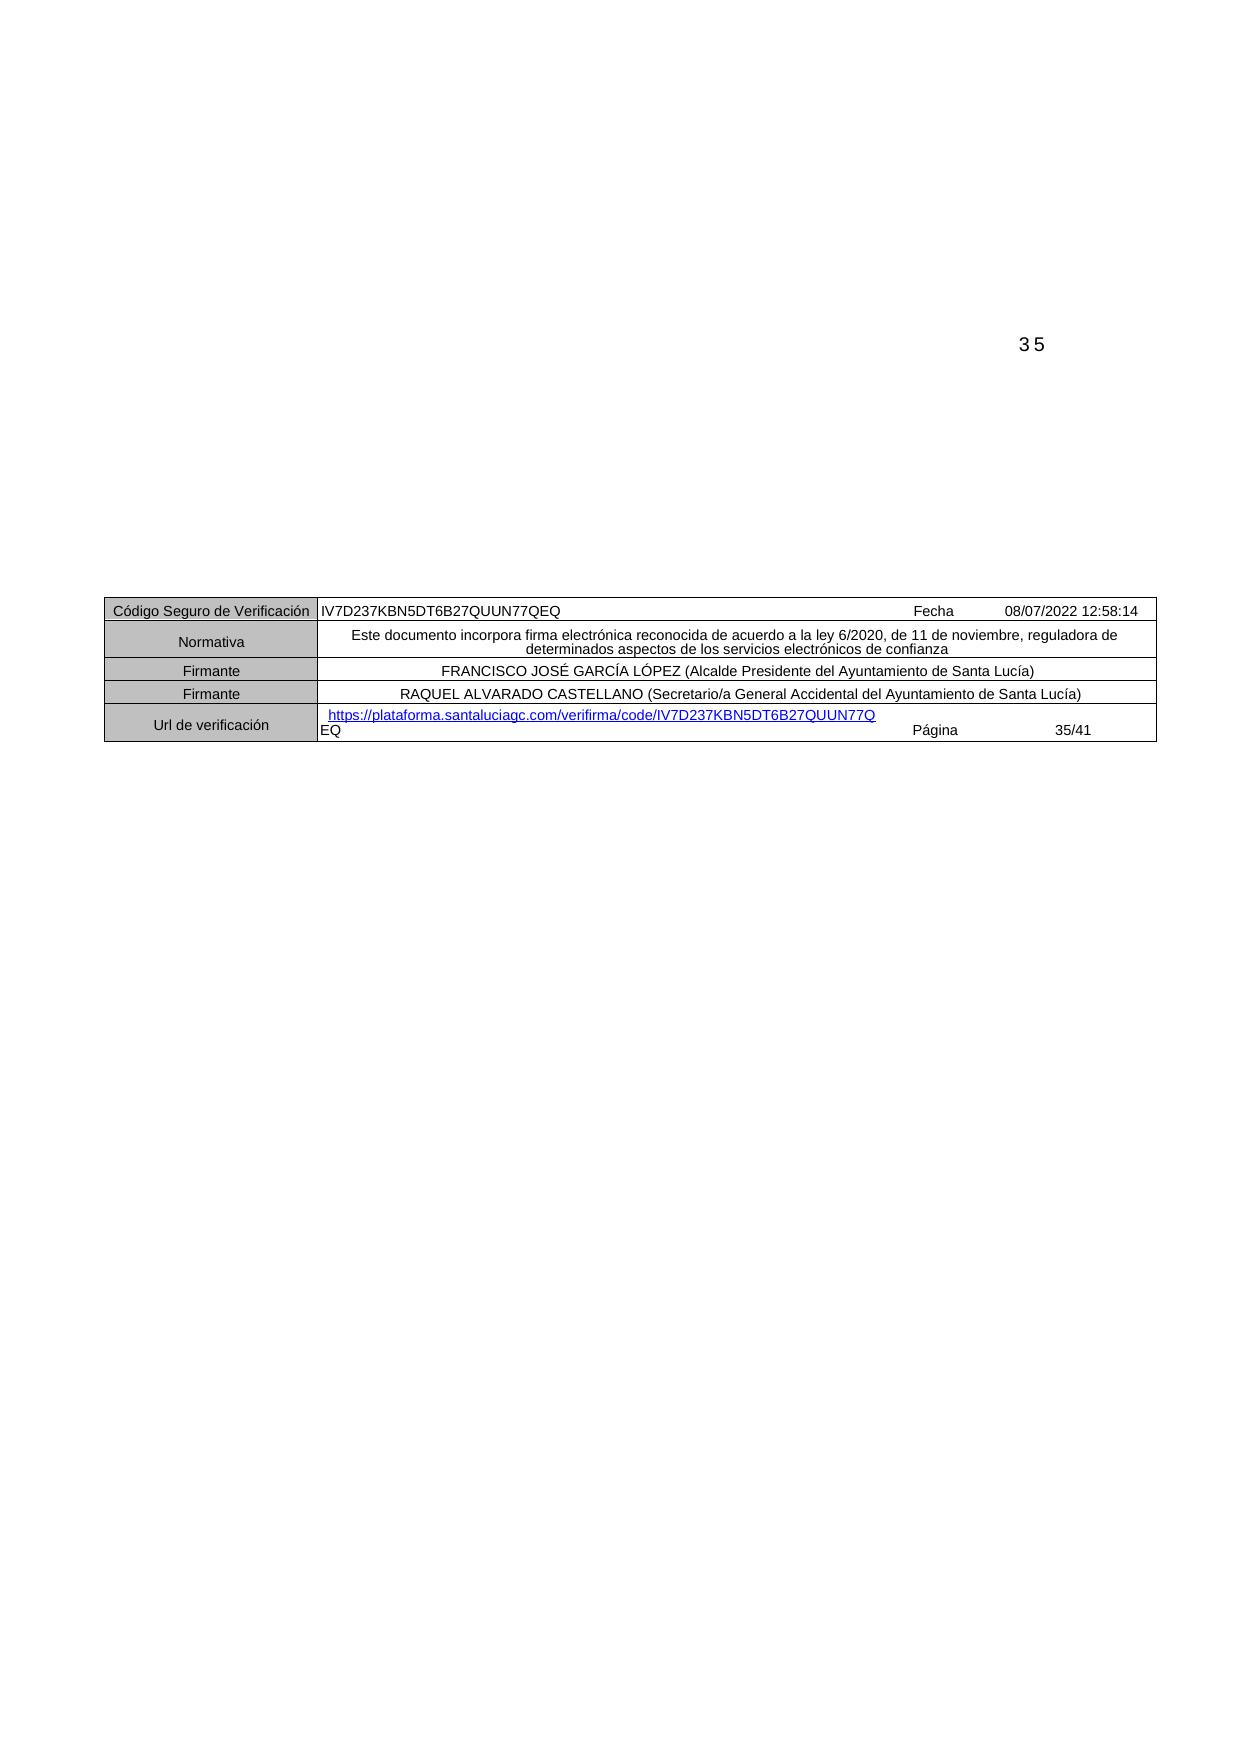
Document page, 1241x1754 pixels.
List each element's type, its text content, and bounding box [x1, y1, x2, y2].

table_cell RAQUEL ALVARADO CASTELLANO (Secretario/a General Accidental del Ayuntamiento de Santa Lucía) [318, 681, 1156, 703]
table_cell https://plataforma.santaluciagc.com/verifirma/code/IV7D237KBN5DT6B27QUUN77Q EQ Página 35/41 [318, 704, 1156, 741]
table_cell FRANCISCO JOSÉ GARCÍA LÓPEZ (Alcalde Presidente del Ayuntamiento de Santa Lucía) [318, 658, 1156, 680]
table_cell Firmante [105, 681, 317, 703]
table_cell Este documento incorpora firma electrónica reconocida de acuerdo a la ley 6/2020, de 11 de noviembre, reguladora de determinados aspectos de los servicios electrónicos de confianza [318, 621, 1156, 657]
table_cell Firmante [105, 658, 317, 680]
table_cell Normativa [105, 621, 317, 657]
table_header Código Seguro de Verificación [105, 598, 317, 619]
text 35 [1018, 333, 1158, 356]
table_header IV7D237KBN5DT6B27QUUN77QEQ Fecha 08/07/2022 12:58:14 [318, 598, 1156, 619]
table_cell Url de verificación [105, 704, 317, 741]
